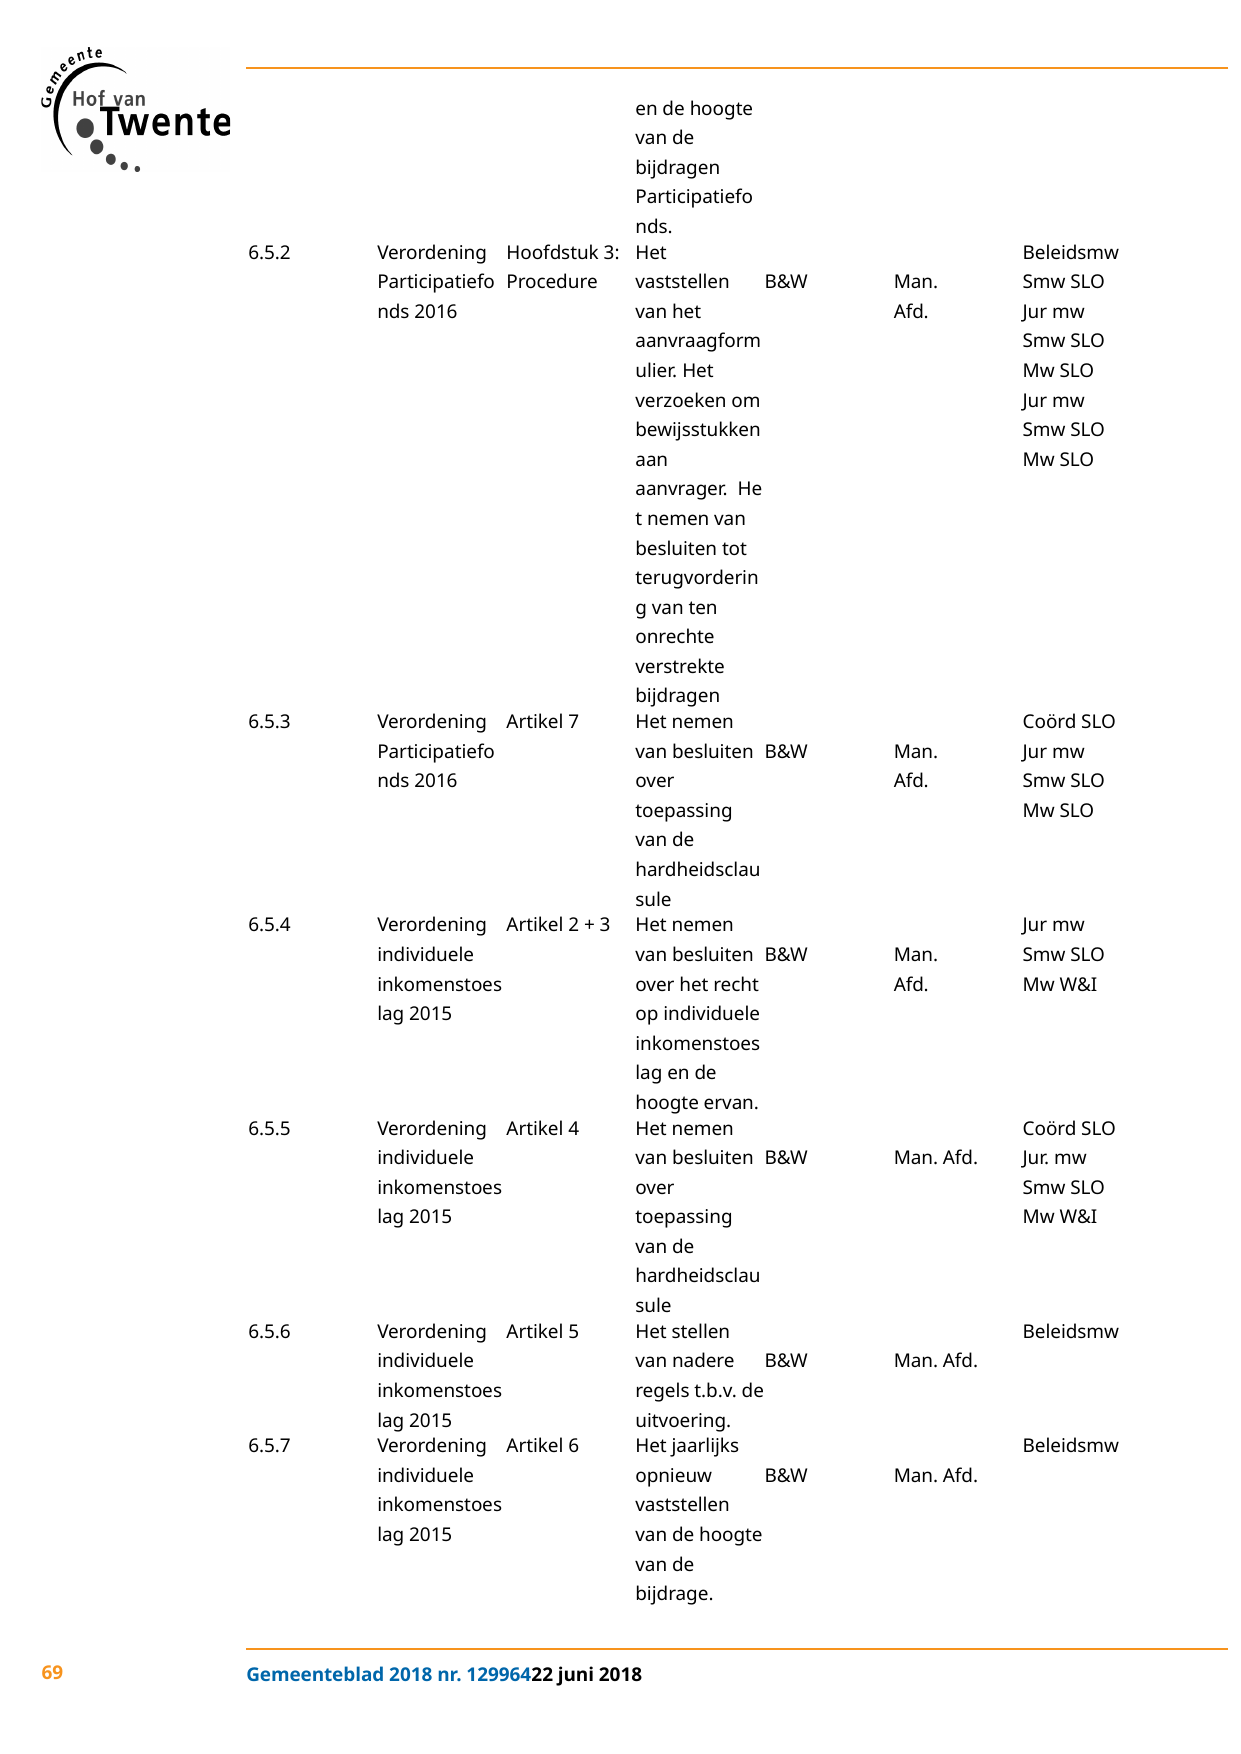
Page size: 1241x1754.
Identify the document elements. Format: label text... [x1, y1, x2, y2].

table_cell Man. Afd. [894, 239, 1022, 708]
table_cell Beleidsmw [1023, 1433, 1152, 1606]
table_cell Verordening individuele inkomenstoeslag 2015 [377, 912, 506, 1115]
table_cell Hoofdstuk 3: Procedure [506, 239, 635, 708]
table_cell Artikel 7 [506, 708, 635, 912]
table_cell Verordening individuele inkomenstoeslag 2015 [377, 1115, 506, 1318]
table_cell Beleidsmw [1023, 1318, 1152, 1432]
table_cell Man. Afd. [894, 1318, 1022, 1432]
table_cell Verordening individuele inkomenstoeslag 2015 [377, 1318, 506, 1432]
table_cell Artikel 5 [506, 1318, 635, 1432]
table_cell Artikel 2 + 3 [506, 912, 635, 1115]
table_cell 6.5.3 [248, 708, 377, 912]
table_cell [248, 95, 377, 239]
table_cell Beleidsmw Smw SLO Jur mw Smw SLO Mw SLO Jur mw Smw SLO Mw SLO [1023, 239, 1152, 708]
table_cell Het nemen van besluiten over toepassing van de hardheidsclausule [635, 708, 764, 912]
table_cell Het jaarlijks opnieuw vaststellen van de hoogte van de bijdrage. [635, 1433, 764, 1606]
table_cell Man. Afd. [894, 708, 1022, 912]
table_cell Artikel 4 [506, 1115, 635, 1318]
table_cell Het nemen van besluiten over het recht op individuele inkomenstoeslag en de hoogte ervan. [635, 912, 764, 1115]
table_cell [1023, 95, 1152, 239]
table_cell [377, 95, 506, 239]
table_cell B&W [764, 912, 893, 1115]
table_cell Het stellen van nadere regels t.b.v. de uitvoering. [635, 1318, 764, 1432]
table_cell B&W [764, 239, 893, 708]
table_cell [764, 95, 893, 239]
table_cell 6.5.2 [248, 239, 377, 708]
table_cell Coörd SLO Jur. mw Smw SLO Mw W&I [1023, 1115, 1152, 1318]
table_cell 6.5.7 [248, 1433, 377, 1606]
table_cell Het vaststellen van het aanvraagformulier. Het verzoeken om bewijsstukken aan aanvrager. Het nemen van besluiten tot terugvordering van ten onrechte verstrekte bijdragen [635, 239, 764, 708]
table_cell Artikel 6 [506, 1433, 635, 1606]
table_cell Man. Afd. [894, 912, 1022, 1115]
table_cell B&W [764, 708, 893, 912]
table_cell en de hoogte van de bijdragen Participatiefonds. [635, 95, 764, 239]
table_cell Verordening Participatiefonds 2016 [377, 239, 506, 708]
table_cell 6.5.6 [248, 1318, 377, 1432]
table_cell Verordening Participatiefonds 2016 [377, 708, 506, 912]
table_cell Verordening individuele inkomenstoeslag 2015 [377, 1433, 506, 1606]
table_cell Man. Afd. [894, 1433, 1022, 1606]
table_cell B&W [764, 1433, 893, 1606]
table_cell 6.5.5 [248, 1115, 377, 1318]
table_cell [894, 95, 1022, 239]
picture [41, 47, 231, 172]
table_cell [506, 95, 635, 239]
table_cell 6.5.4 [248, 912, 377, 1115]
table_cell B&W [764, 1318, 893, 1432]
table_cell B&W [764, 1115, 893, 1318]
table_cell Man. Afd. [894, 1115, 1022, 1318]
table_cell Het nemen van besluiten over toepassing van de hardheidsclausule [635, 1115, 764, 1318]
table_cell Coörd SLO Jur mw Smw SLO Mw SLO [1023, 708, 1152, 912]
table_cell Jur mw Smw SLO Mw W&I [1023, 912, 1152, 1115]
